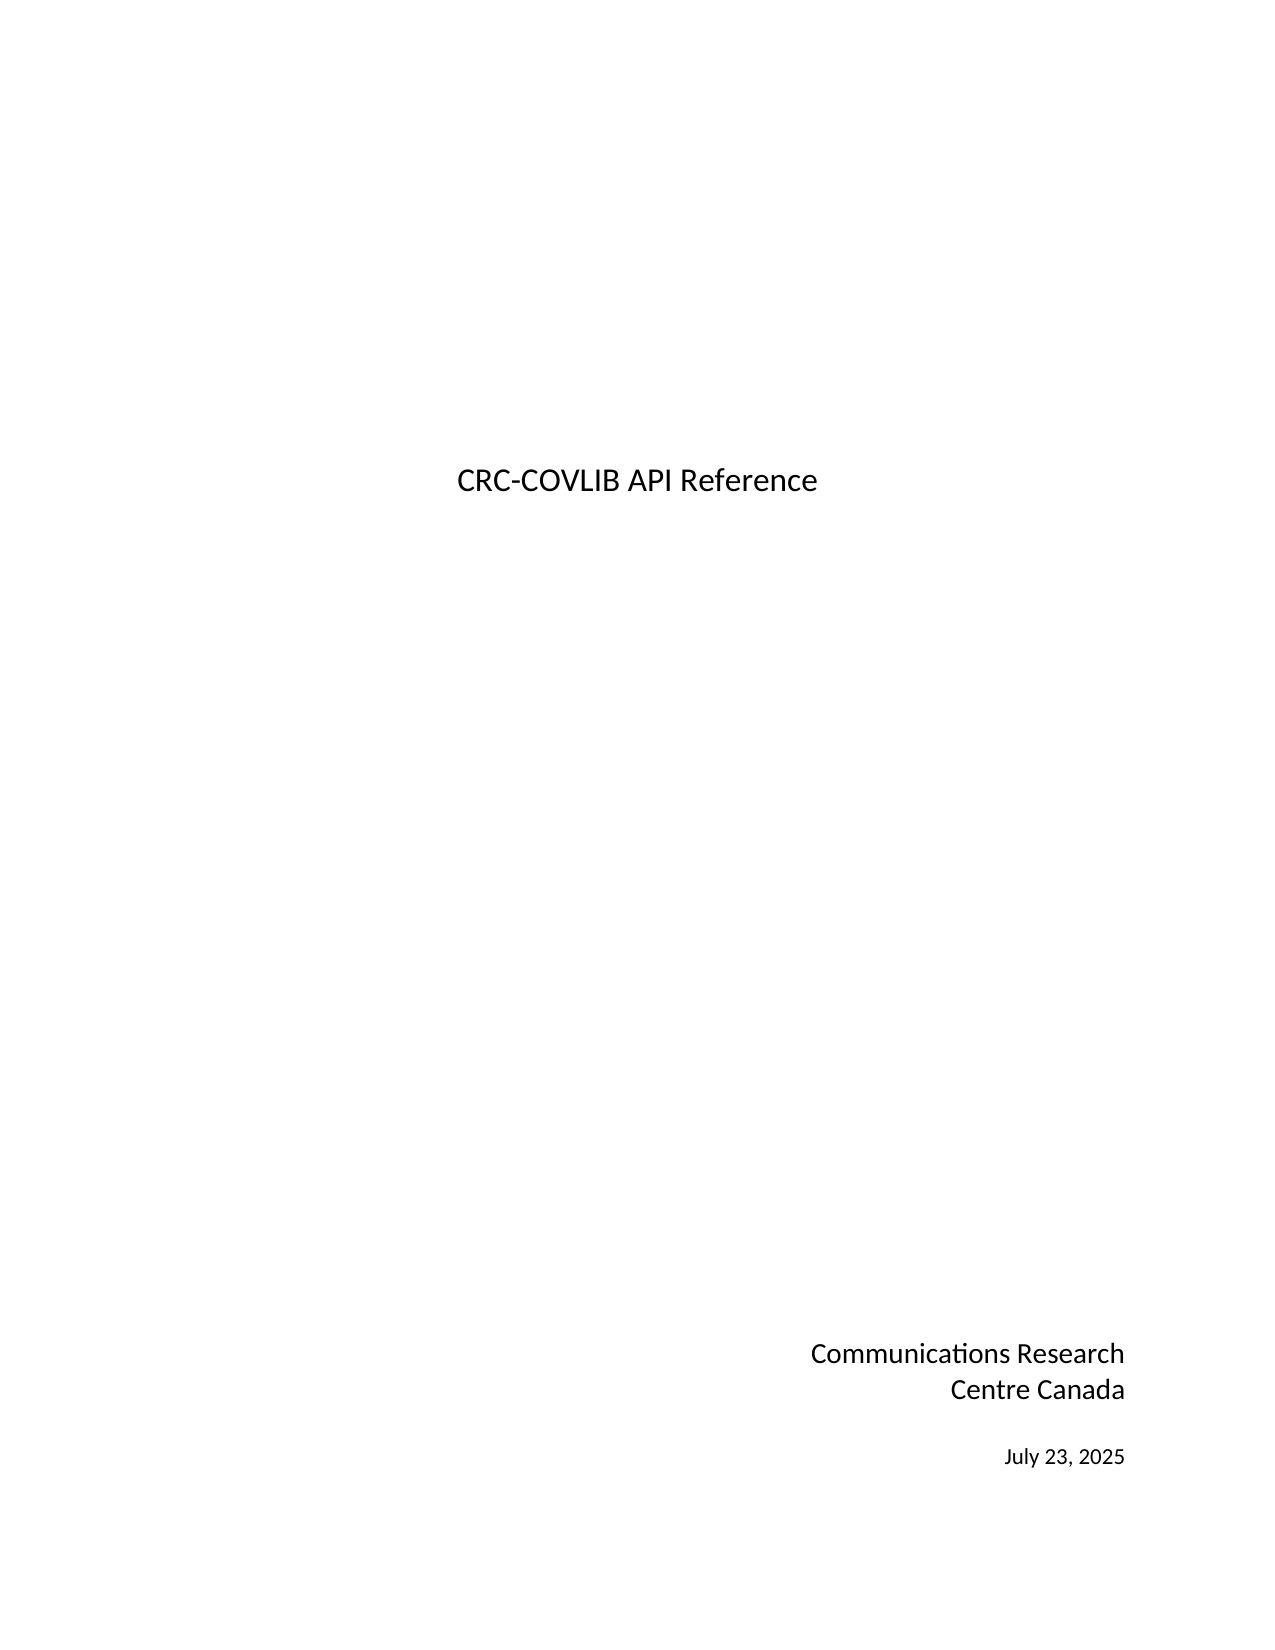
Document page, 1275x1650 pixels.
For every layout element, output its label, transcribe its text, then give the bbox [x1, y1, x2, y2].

text Communications Research [150, 1335, 1125, 1371]
text Centre Canada [150, 1371, 1125, 1407]
text CRC-COVLIB API Reference [150, 459, 1125, 499]
text July 23, 2025 [150, 1442, 1125, 1470]
